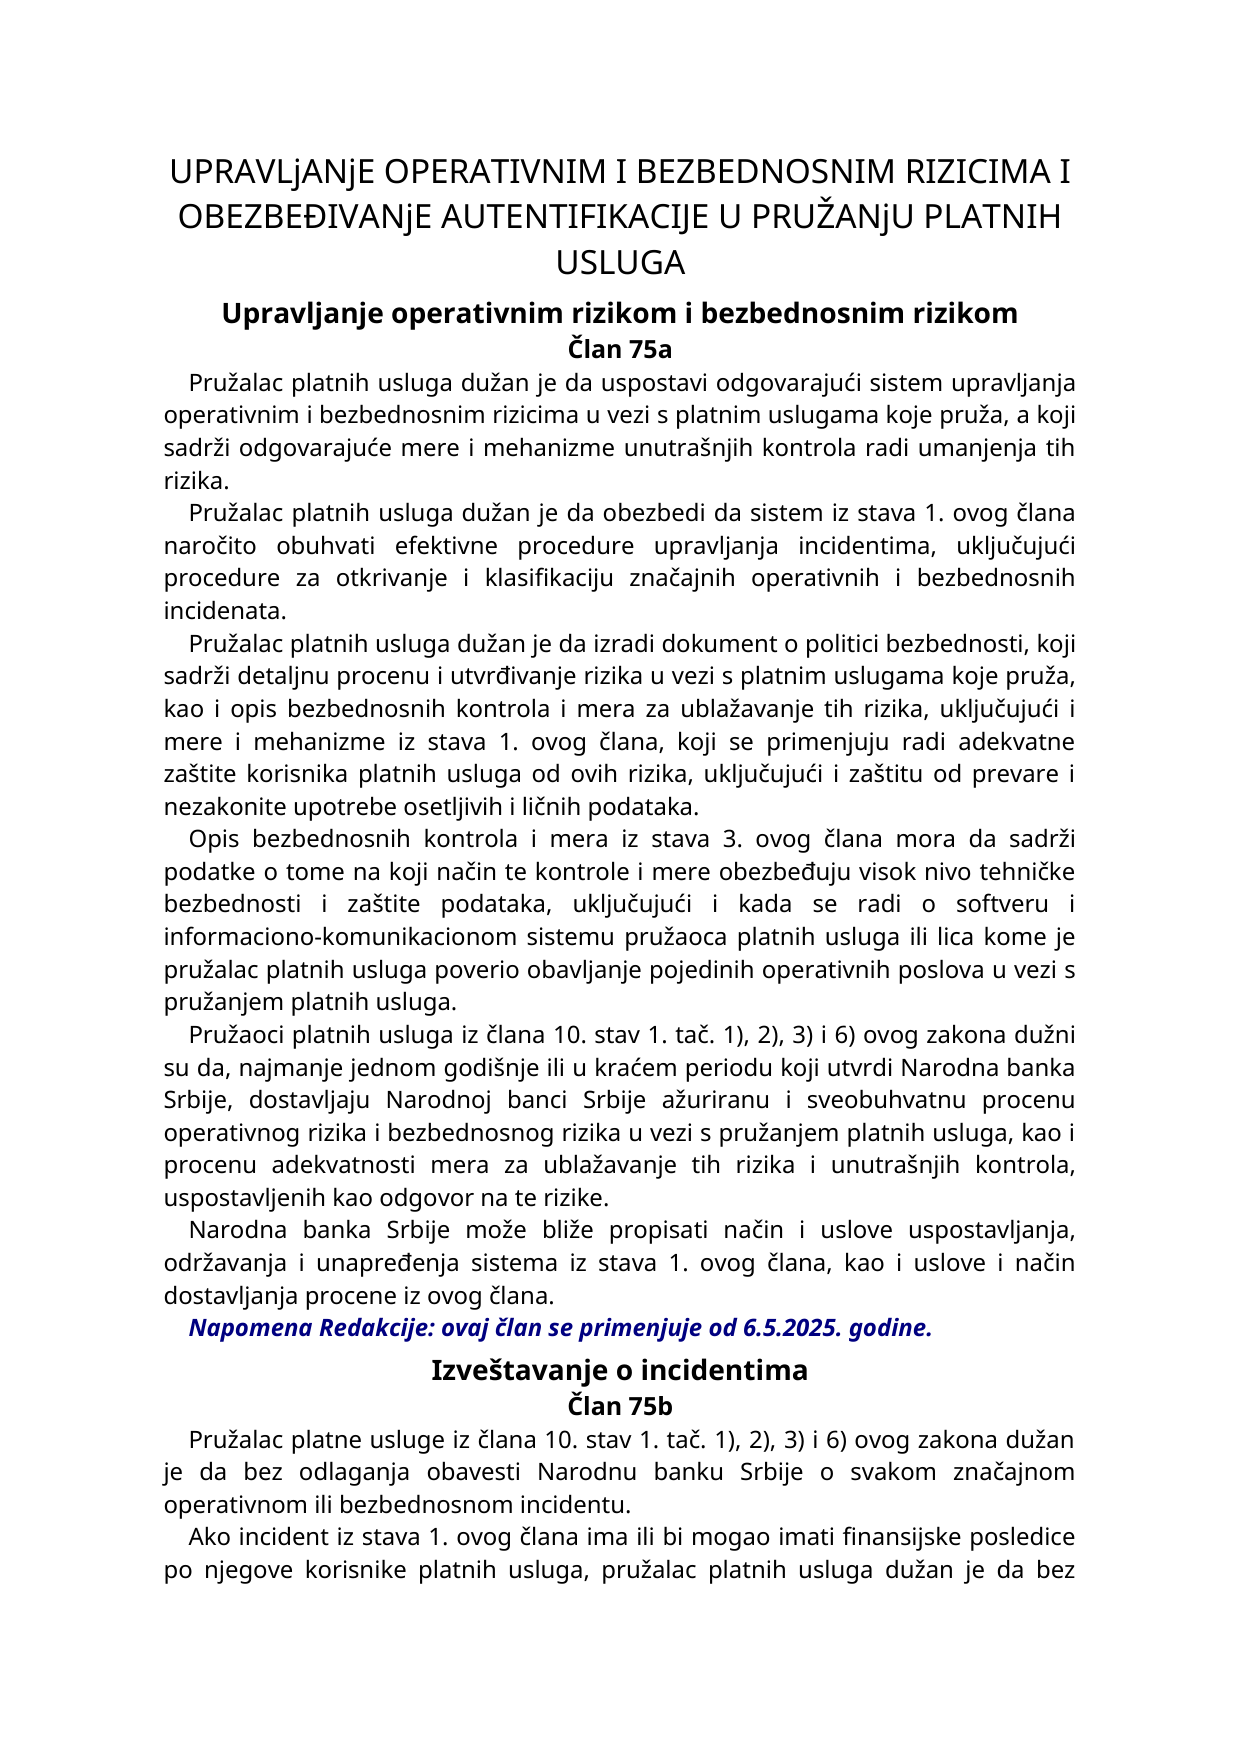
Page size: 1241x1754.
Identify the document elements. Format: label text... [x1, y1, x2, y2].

text UPRAVLjANjE OPERATIVNIM I BEZBEDNOSNIM RIZICIMA I OBEZBEĐIVANjE AUTENTIFIKACIJE U PRUŽANjU PLATNIH USLUGA [148, 148, 1093, 284]
text Pružalac platnih usluga dužan je da obezbedi da sistem iz stava 1. ovog člana naročito obuhvati efektivne procedure upravljanja incidentima, uključujući procedure za otkrivanje i klasifikaciju značajnih operativnih i bezbednosnih incidenata. [163, 496, 1077, 626]
text Pružalac platne usluge iz člana 10. stav 1. tač. 1), 2), 3) i 6) ovog zakona dužan je da bez odlaganja obavesti Narodnu banku Srbije o svakom značajnom operativnom ili bezbednosnom incidentu. [163, 1422, 1077, 1520]
text Opis bezbednosnih kontrola i mera iz stava 3. ovog člana mora da sadrži podatke o tome na koji način te kontrole i mere obezbeđuju visok nivo tehničke bezbednosti i zaštite podataka, uključujući i kada se radi o softveru i informaciono-komunikacionom sistemu pružaoca platnih usluga ili lica kome je pružalac platnih usluga poverio obavljanje pojedinih operativnih poslova u vezi s pružanjem platnih usluga. [163, 822, 1077, 1018]
text Pružalac platnih usluga dužan je da uspostavi odgovarajući sistem upravljanja operativnim i bezbednosnim rizicima u vezi s platnim uslugama koje pruža, a koji sadrži odgovarajuće mere i mehanizme unutrašnjih kontrola radi umanjenja tih rizika. [163, 366, 1077, 496]
text Narodna banka Srbije može bliže propisati način i uslove uspostavljanja, održavanja i unapređenja sistema iz stava 1. ovog člana, kao i uslove i način dostavljanja procene iz ovog člana. [163, 1213, 1077, 1311]
text Napomena Redakcije: ovaj član se primenjuje od 6.5.2025. godine. [163, 1311, 1077, 1344]
text Ako incident iz stava 1. ovog člana ima ili bi mogao imati finansijske posledice po njegove korisnike platnih usluga, pružalac platnih usluga dužan je da bez [163, 1520, 1077, 1585]
text Pružalac platnih usluga dužan je da izradi dokument o politici bezbednosti, koji sadrži detaljnu procenu i utvrđivanje rizika u vezi s platnim uslugama koje pruža, kao i opis bezbednosnih kontrola i mera za ublažavanje tih rizika, uključujući i mere i mehanizme iz stava 1. ovog člana, koji se primenjuju radi adekvatne zaštite korisnika platnih usluga od ovih rizika, uključujući i zaštitu od prevare i nezakonite upotrebe osetljivih i ličnih podataka. [163, 626, 1077, 822]
text Pružaoci platnih usluga iz člana 10. stav 1. tač. 1), 2), 3) i 6) ovog zakona dužni su da, najmanje jednom godišnje ili u kraćem periodu koji utvrdi Narodna banka Srbije, dostavljaju Narodnoj banci Srbije ažuriranu i sveobuhvatnu procenu operativnog rizika i bezbednosnog rizika u vezi s pružanjem platnih usluga, kao i procenu adekvatnosti mera za ublažavanje tih rizika i unutrašnjih kontrola, uspostavljenih kao odgovor na te rizike. [163, 1018, 1077, 1213]
text Upravljanje operativnim rizikom i bezbednosnim rizikom [148, 293, 1093, 332]
text Član 75a [148, 332, 1093, 366]
text Član 75b [148, 1388, 1093, 1422]
text Izveštavanje o incidentima [148, 1350, 1093, 1388]
